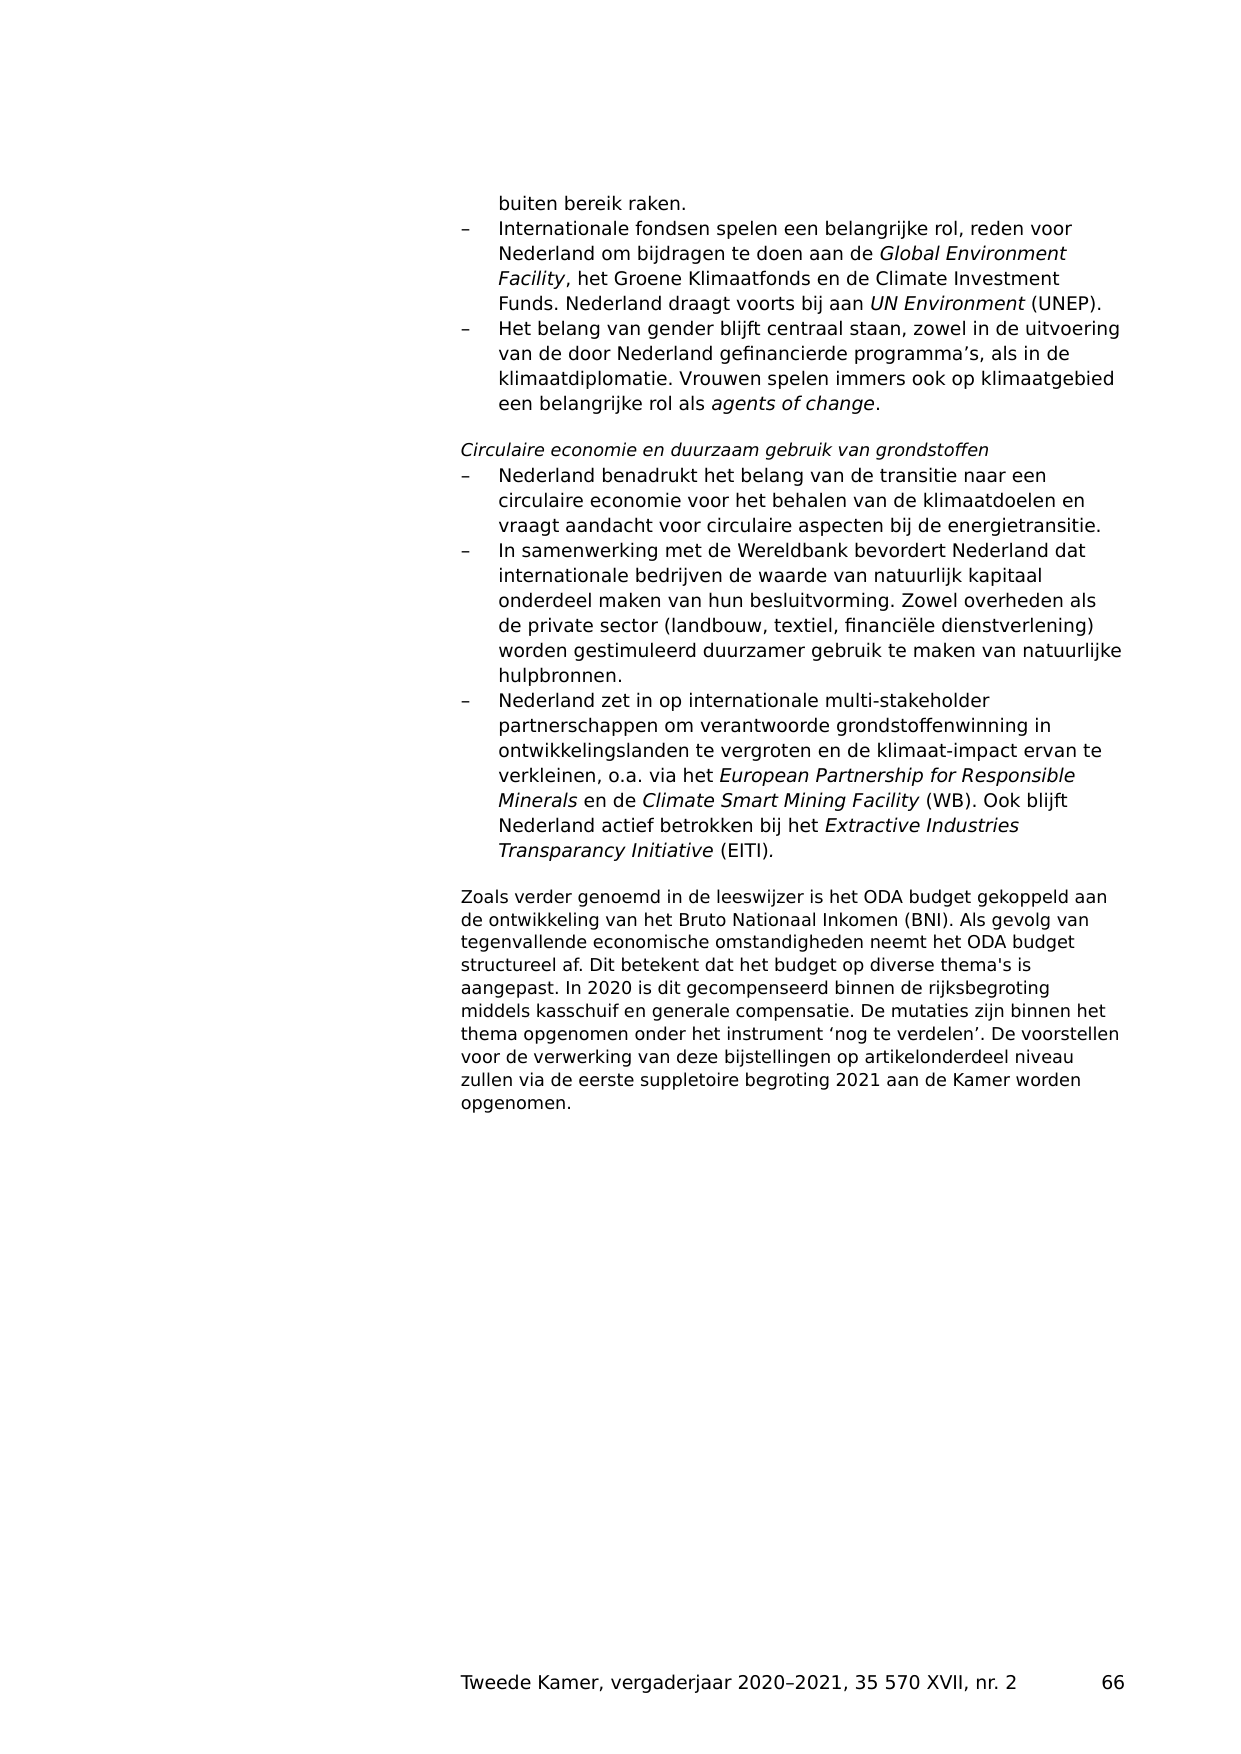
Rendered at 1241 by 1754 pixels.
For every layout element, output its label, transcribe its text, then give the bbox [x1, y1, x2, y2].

list buiten bereik raken. [461, 191, 1125, 216]
list Nederland benadrukt het belang van de transitie naar een circulaire economie voor het behalen van de klimaatdoelen en vraagt aandacht voor circulaire aspecten bij de energietransitie. [461, 463, 1125, 538]
list Het belang van gender blijft centraal staan, zowel in de uitvoering van de door Nederland gefinancierde programma’s, als in de klimaatdiplomatie. Vrouwen spelen immers ook op klimaatgebied een belangrijke rol als agents of change. [461, 316, 1125, 416]
list In samenwerking met de Wereldbank bevordert Nederland dat internationale bedrijven de waarde van natuurlijk kapitaal onderdeel maken van hun besluitvorming. Zowel overheden als de private sector (landbouw, textiel, financiële dienstverlening) worden gestimuleerd duurzamer gebruik te maken van natuurlijke hulpbronnen. [461, 538, 1125, 688]
list Internationale fondsen spelen een belangrijke rol, reden voor Nederland om bijdragen te doen aan de Global Environment Facility, het Groene Klimaatfonds en de Climate Investment Funds. Nederland draagt voorts bij aan UN Environment (UNEP). [461, 216, 1125, 316]
list Nederland zet in op internationale multi-stakeholder partnerschappen om verantwoorde grondstoffenwinning in ontwikkelingslanden te vergroten en de klimaat-impact ervan te verkleinen, o.a. via het European Partnership for Responsible Minerals en de Climate Smart Mining Facility (WB). Ook blijft Nederland actief betrokken bij het Extractive Industries Transparancy Initiative (EITI). [461, 688, 1125, 863]
text Zoals verder genoemd in de leeswijzer is het ODA budget gekoppeld aan de ontwikkeling van het Bruto Nationaal Inkomen (BNI). Als gevolg van tegenvallende economische omstandigheden neemt het ODA budget structureel af. Dit betekent dat het budget op diverse thema's is aangepast. In 2020 is dit gecompenseerd binnen de rijksbegroting middels kasschuif en generale compensatie. De mutaties zijn binnen het thema opgenomen onder het instrument ‘nog te verdelen’. De voorstellen voor de verwerking van deze bijstellingen op artikelonderdeel niveau zullen via de eerste suppletoire begroting 2021 aan de Kamer worden opgenomen. [461, 885, 1125, 1114]
text Circulaire economie en duurzaam gebruik van grondstoffen [461, 438, 1125, 461]
